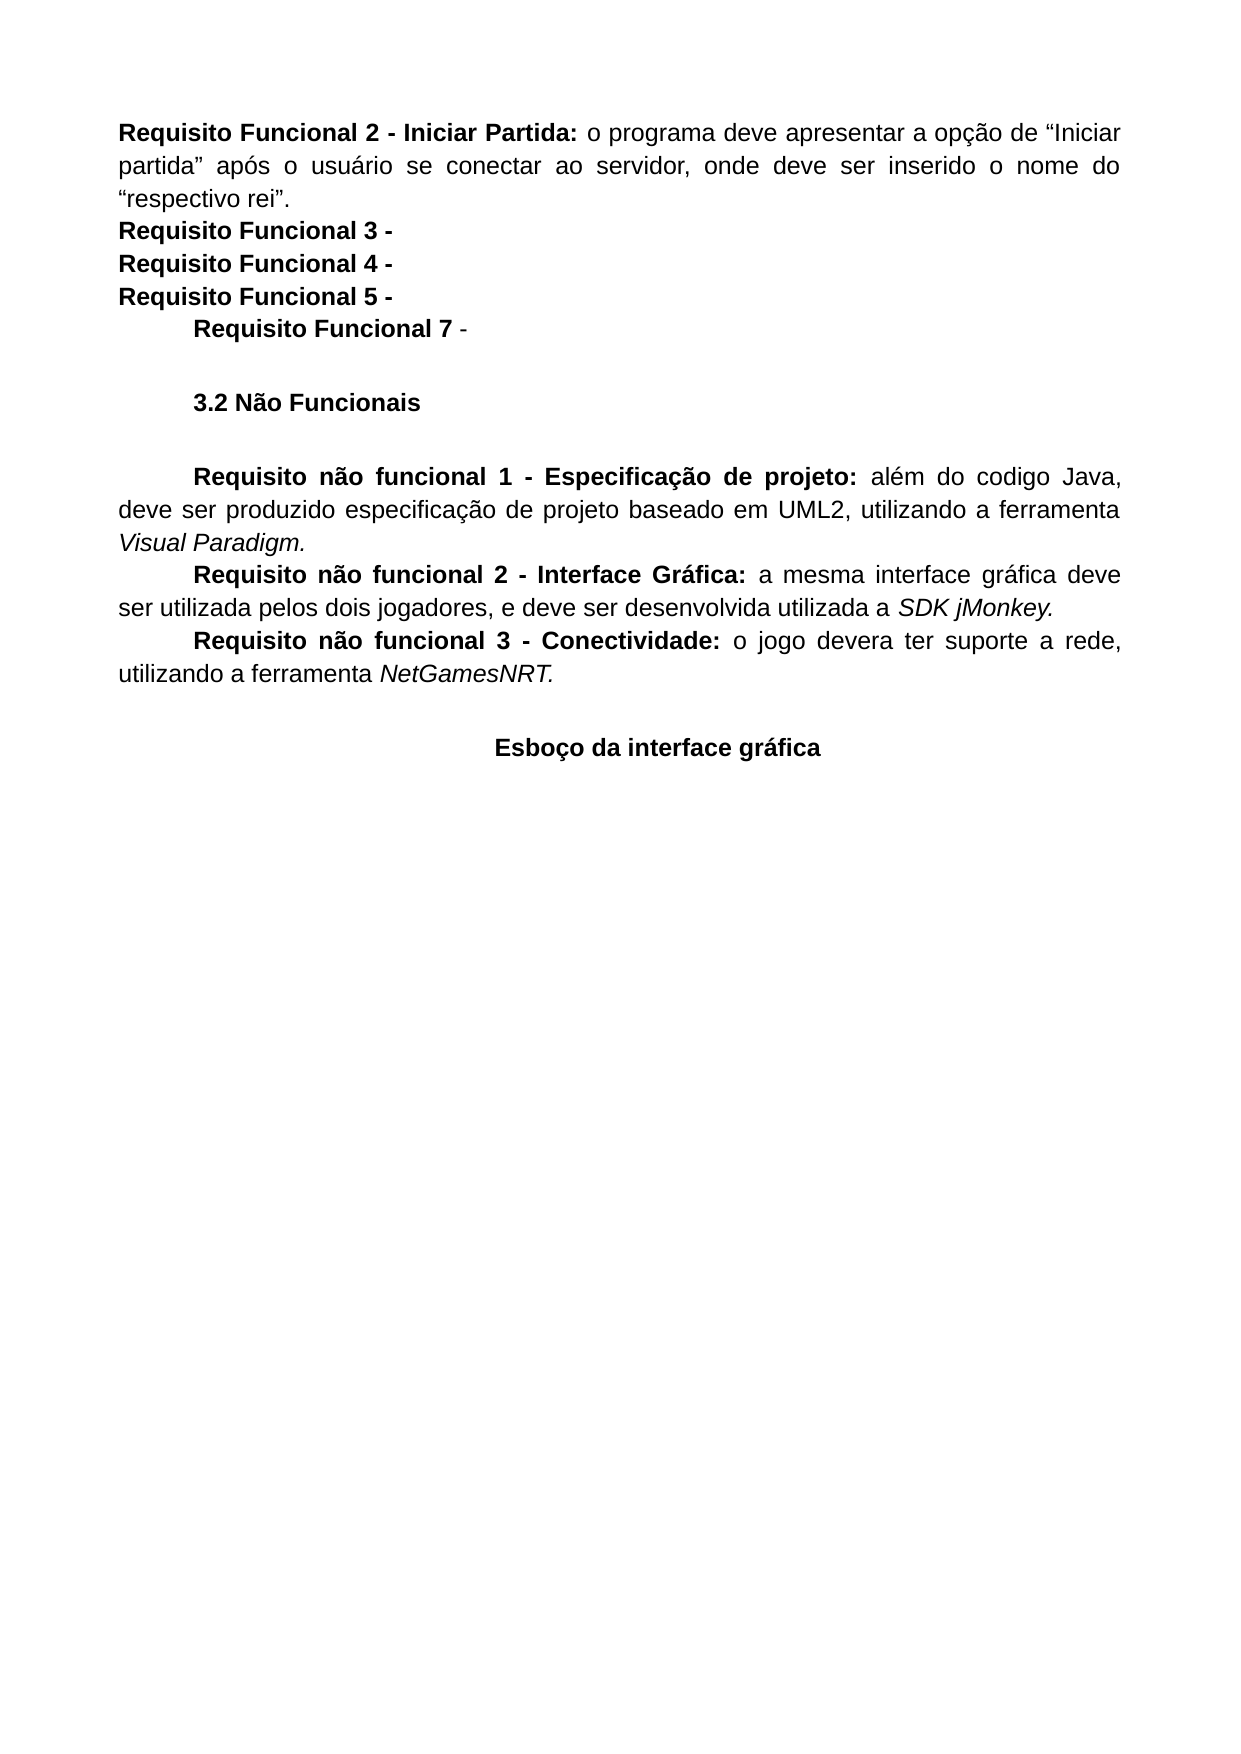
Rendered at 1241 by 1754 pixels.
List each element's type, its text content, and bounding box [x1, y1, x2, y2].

text Requisito Funcional 7 - [118, 314, 1122, 343]
text Requisito não funcional 1 - Especificação de projeto: além do codigo Java, deve ser produzido especificação de projeto baseado em UML2, utilizando a ferramenta Visual Paradigm. [118, 462, 1122, 557]
text Requisito Funcional 5 - [118, 282, 1122, 310]
text Requisito Funcional 3 - [118, 216, 1122, 245]
text 3.2 Não Funcionais [118, 388, 1122, 417]
text Requisito Funcional 2 - Iniciar Partida: o programa deve apresentar a opção de “Iniciar partida” após o usuário se conectar ao servidor, onde deve ser inserido o nome do “respectivo rei”. [118, 118, 1122, 212]
text Requisito Funcional 4 - [118, 249, 1122, 278]
text Requisito não funcional 2 - Interface Gráfica: a mesma interface gráfica deve ser utilizada pelos dois jogadores, e deve ser desenvolvida utilizada a SDK jMonkey. [118, 561, 1122, 622]
text Requisito não funcional 3 - Conectividade: o jogo devera ter suporte a rede, utilizando a ferramenta NetGamesNRT. [118, 626, 1122, 687]
text Esboço da interface gráfica [118, 733, 1122, 761]
